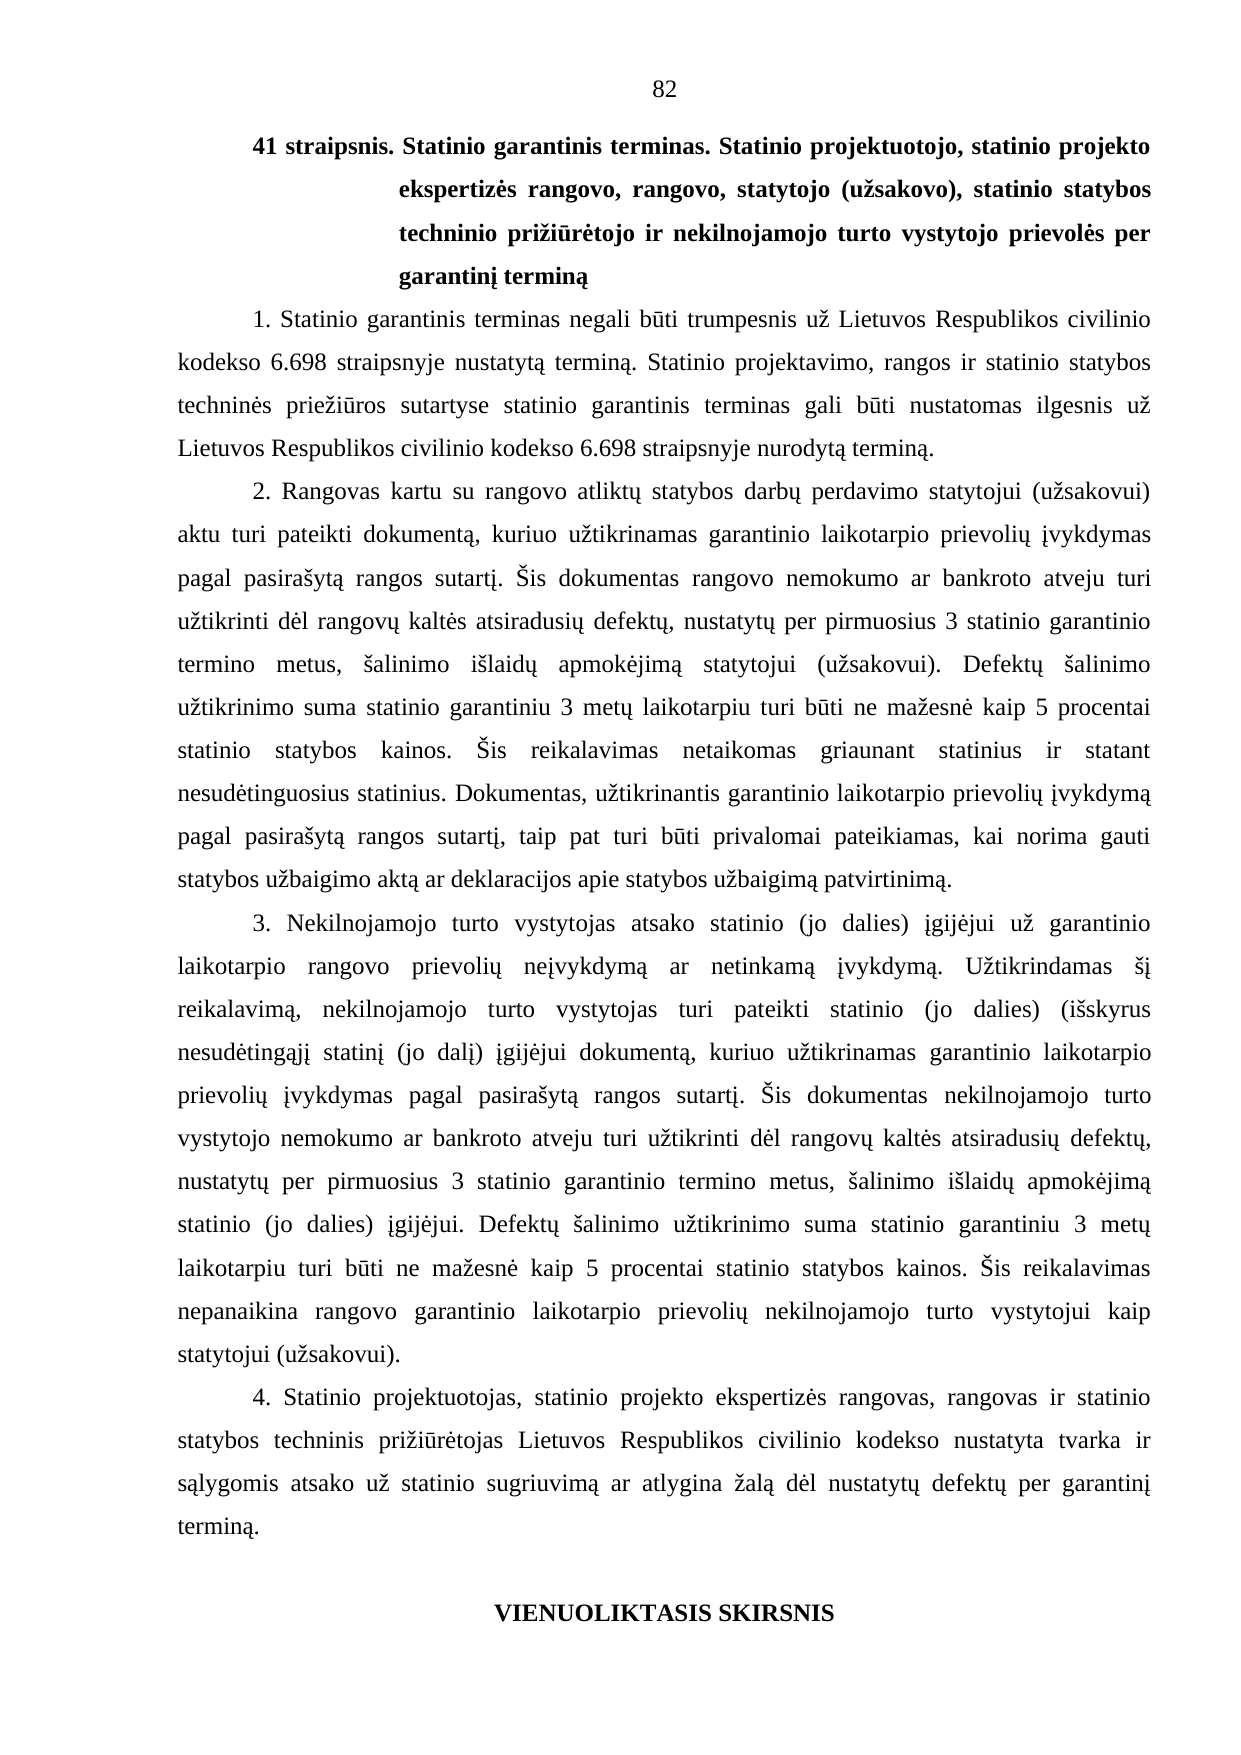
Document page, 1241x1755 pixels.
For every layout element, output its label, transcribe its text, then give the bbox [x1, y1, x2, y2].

text 1. Statinio garantinis terminas negali būti trumpesnis už Lietuvos Respublikos civilinio kodekso 6.698 straipsnyje nustatytą terminą. Statinio projektavimo, rangos ir statinio statybos techninės priežiūros sutartyse statinio garantinis terminas gali būti nustatomas ilgesnis už Lietuvos Respublikos civilinio kodekso 6.698 straipsnyje nurodytą terminą. [177, 304, 1152, 462]
text 4. Statinio projektuotojas, statinio projekto ekspertizės rangovas, rangovas ir statinio statybos techninis prižiūrėtojas Lietuvos Respublikos civilinio kodekso nustatyta tvarka ir sąlygomis atsako už statinio sugriuvimą ar atlygina žalą dėl nustatytų defektų per garantinį terminą. [177, 1382, 1152, 1540]
text 2. Rangovas kartu su rangovo atliktų statybos darbų perdavimo statytojui (užsakovui) aktu turi pateikti dokumentą, kuriuo užtikrinamas garantinio laikotarpio prievolių įvykdymas pagal pasirašytą rangos sutartį. Šis dokumentas rangovo nemokumo ar bankroto atveju turi užtikrinti dėl rangovų kaltės atsiradusių defektų, nustatytų per pirmuosius 3 statinio garantinio termino metus, šalinimo išlaidų apmokėjimą statytojui (užsakovui). Defektų šalinimo užtikrinimo suma statinio garantiniu 3 metų laikotarpiu turi būti ne mažesnė kaip 5 procentai statinio statybos kainos. Šis reikalavimas netaikomas griaunant statinius ir statant nesudėtinguosius statinius. Dokumentas, užtikrinantis garantinio laikotarpio prievolių įvykdymą pagal pasirašytą rangos sutartį, taip pat turi būti privalomai pateikiamas, kai norima gauti statybos užbaigimo aktą ar deklaracijos apie statybos užbaigimą patvirtinimą. [177, 476, 1152, 893]
text VIENUOLIKTASIS SKIRSNIS [177, 1598, 1152, 1626]
text 41 straipsnis. Statinio garantinis terminas. Statinio projektuotojo, statinio projekto ekspertizės rangovo, rangovo, statytojo (užsakovo), statinio statybos techninio prižiūrėtojo ir nekilnojamojo turto vystytojo prievolės per garantinį terminą [252, 131, 1152, 289]
text 3. Nekilnojamojo turto vystytojas atsako statinio (jo dalies) įgijėjui už garantinio laikotarpio rangovo prievolių neįvykdymą ar netinkamą įvykdymą. Užtikrindamas šį reikalavimą, nekilnojamojo turto vystytojas turi pateikti statinio (jo dalies) (išskyrus nesudėtingąjį statinį (jo dalį) įgijėjui dokumentą, kuriuo užtikrinamas garantinio laikotarpio prievolių įvykdymas pagal pasirašytą rangos sutartį. Šis dokumentas nekilnojamojo turto vystytojo nemokumo ar bankroto atveju turi užtikrinti dėl rangovų kaltės atsiradusių defektų, nustatytų per pirmuosius 3 statinio garantinio termino metus, šalinimo išlaidų apmokėjimą statinio (jo dalies) įgijėjui. Defektų šalinimo užtikrinimo suma statinio garantiniu 3 metų laikotarpiu turi būti ne mažesnė kaip 5 procentai statinio statybos kainos. Šis reikalavimas nepanaikina rangovo garantinio laikotarpio prievolių nekilnojamojo turto vystytojui kaip statytojui (užsakovui). [177, 908, 1152, 1368]
